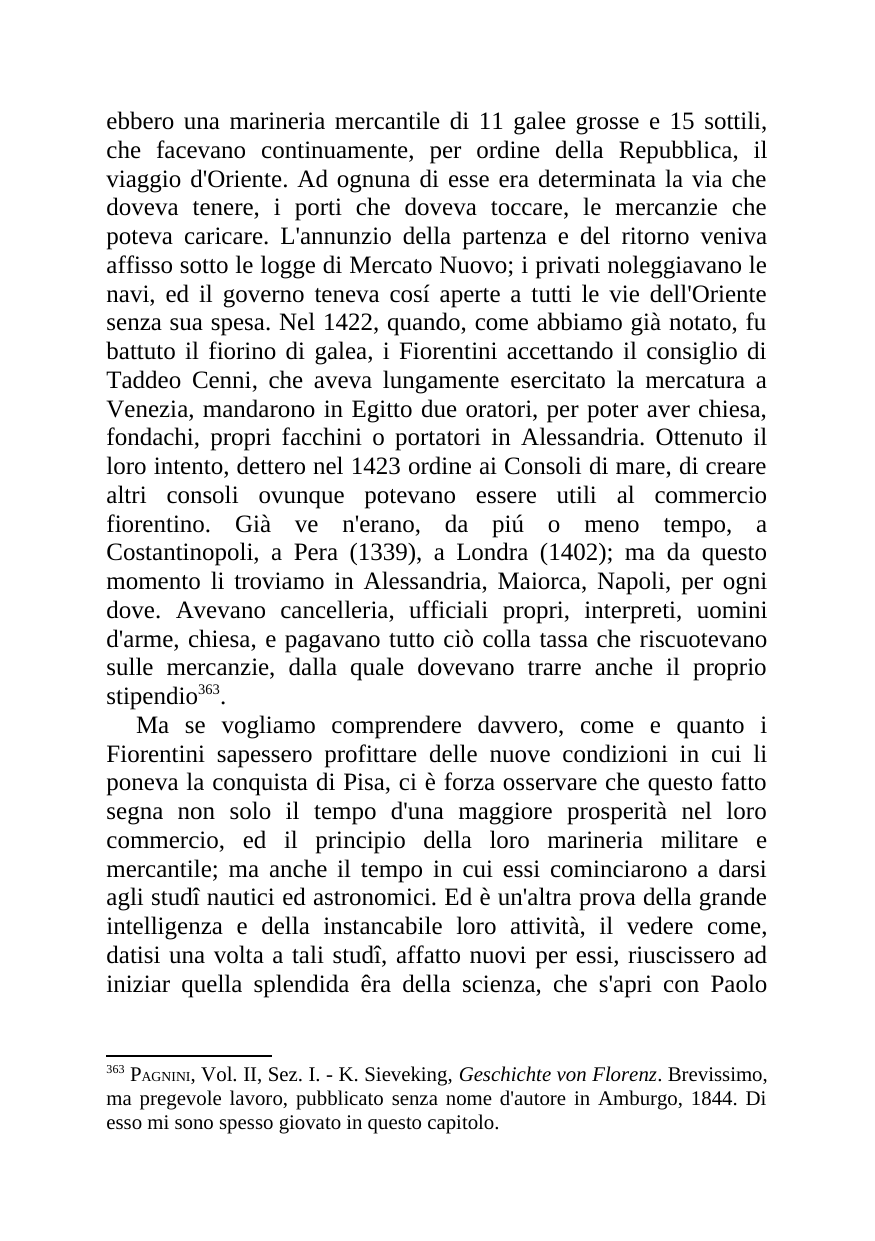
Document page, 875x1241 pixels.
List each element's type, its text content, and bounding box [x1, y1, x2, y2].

text Ma se vogliamo comprendere davvero, come e quanto i Fiorentini sapessero profittare delle nuove condizioni in cui li poneva la conquista di Pisa, ci è forza osservare che questo fatto segna non solo il tempo d'una maggiore prosperità nel loro commercio, ed il principio della loro marineria militare e mercantile; ma anche il tempo in cui essi cominciarono a darsi agli studî nautici ed astronomici. Ed è un'altra prova della grande intelligenza e della instancabile loro attività, il vedere come, datisi una volta a tali studî, affatto nuovi per essi, riuscissero ad iniziar quella splendida êra della scienza, che s'apri con Paolo [106, 710, 768, 997]
text Pagnini, Vol. II, Sez. I. - K. Sieveking, Geschichte von Florenz. Brevissimo, ma pregevole lavoro, pubblicato senza nome d'autore in Amburgo, 1844. Di esso mi sono spesso giovato in questo capitolo. [106, 1062, 768, 1134]
text ebbero una marineria mercantile di 11 galee grosse e 15 sottili, che facevano continuamente, per ordine della Repubblica, il viaggio d'Oriente. Ad ognuna di esse era determinata la via che doveva tenere, i porti che doveva toccare, le mercanzie che poteva caricare. L'annunzio della partenza e del ritorno veniva affisso sotto le logge di Mercato Nuovo; i privati noleggiavano le navi, ed il governo teneva cosí aperte a tutti le vie dell'Oriente senza sua spesa. Nel 1422, quando, come abbiamo già notato, fu battuto il fiorino di galea, i Fiorentini accettando il consiglio di Taddeo Cenni, che aveva lungamente esercitato la mercatura a Venezia, mandarono in Egitto due oratori, per poter aver chiesa, fondachi, propri facchini o portatori in Alessandria. Ottenuto il loro intento, dettero nel 1423 ordine ai Consoli di mare, di creare altri consoli ovunque potevano essere utili al commercio fiorentino. Già ve n'erano, da piú o meno tempo, a Costantinopoli, a Pera (1339), a Londra (1402); ma da questo momento li troviamo in Alessandria, Maiorca, Napoli, per ogni dove. Avevano cancelleria, ufficiali propri, interpreti, uomini d'arme, chiesa, e pagavano tutto ciò colla tassa che riscuotevano sulle mercanzie, dalla quale dovevano trarre anche il proprio stipendio. [106, 106, 768, 710]
